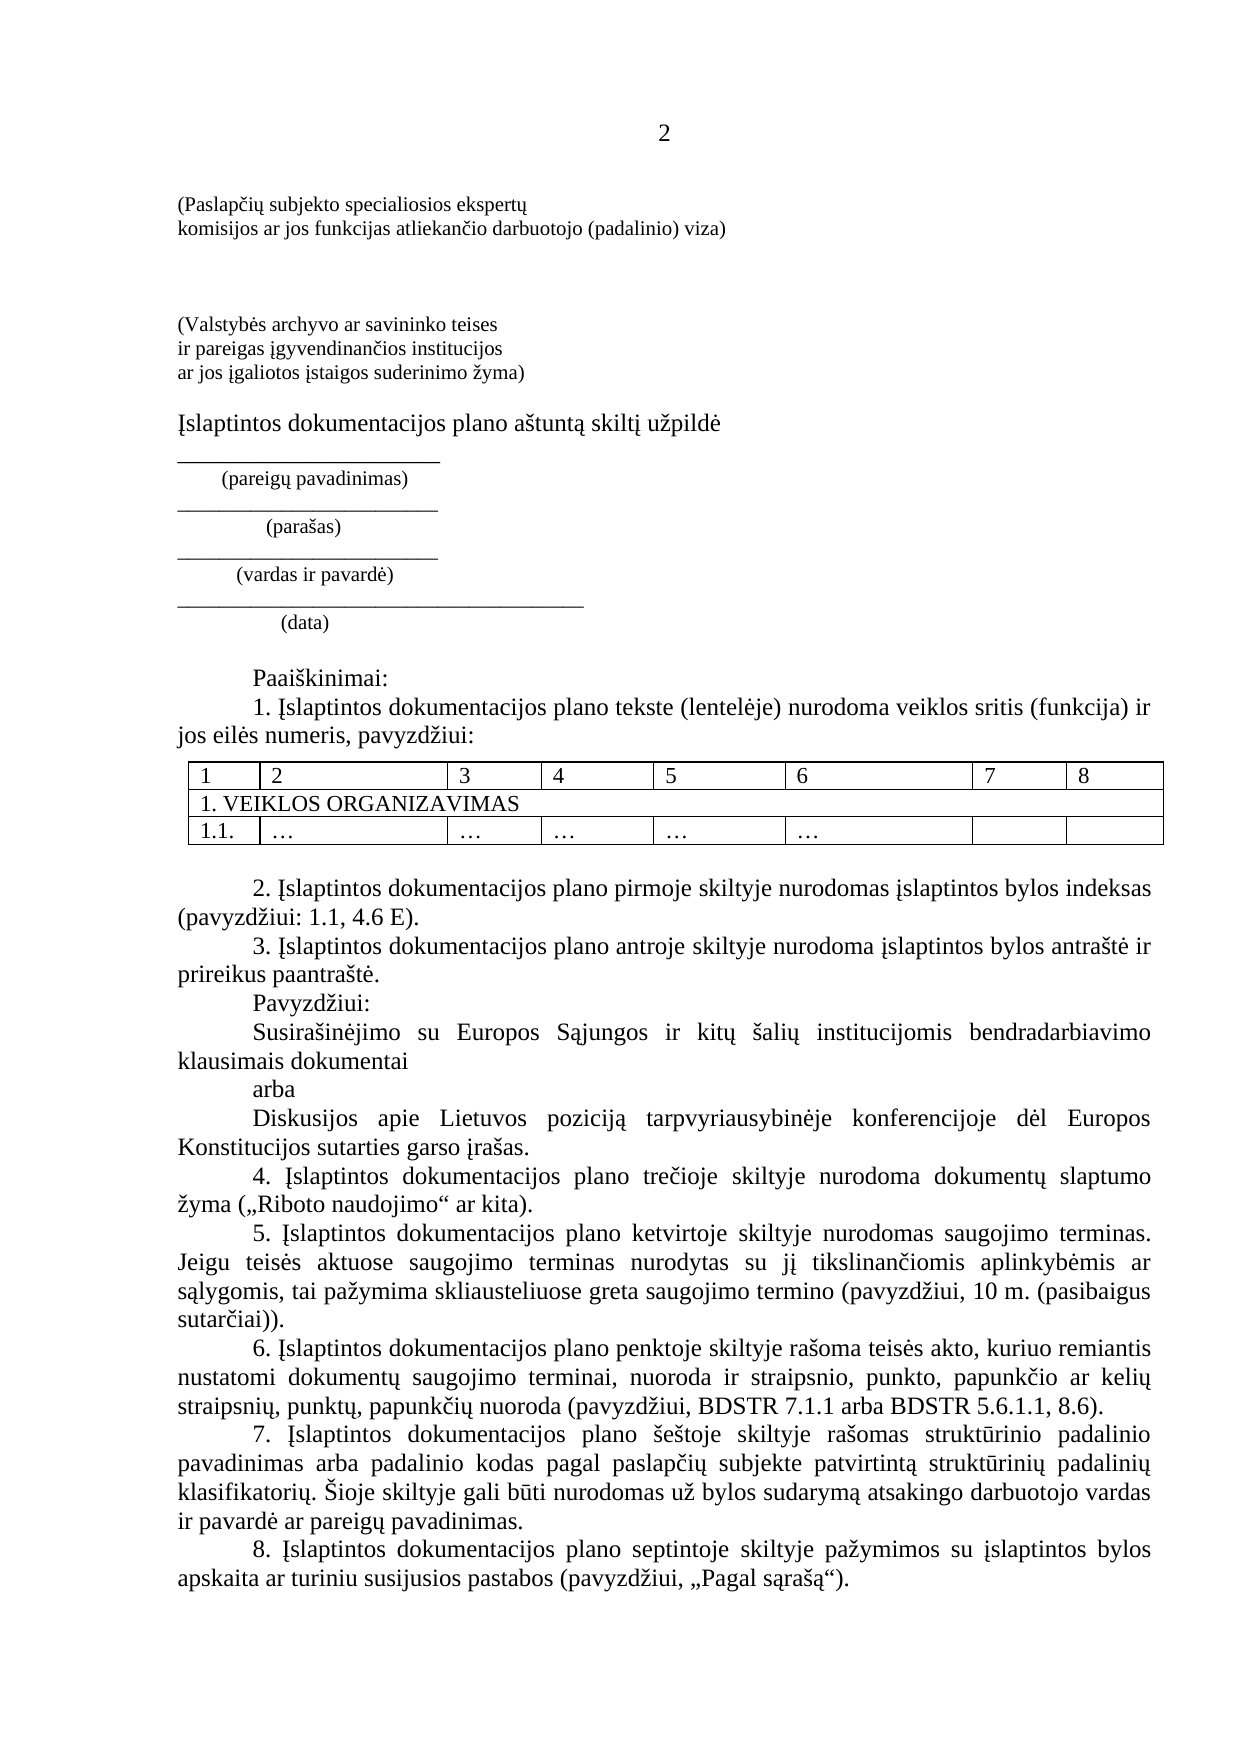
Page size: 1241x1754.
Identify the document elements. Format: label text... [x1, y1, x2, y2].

text ir pareigas įgyvendinančios institucijos [177, 336, 1152, 360]
text _________________________ [177, 538, 1152, 562]
text 6. Įslaptintos dokumentacijos plano penktoje skiltyje rašoma teisės akto, kuriuo remiantis nustatomi dokumentų saugojimo terminai, nuoroda ir straipsnio, punkto, papunkčio ar kelių straipsnių, punktų, papunkčių nuoroda (pavyzdžiui, BDSTR 7.1.1 arba BDSTR 5.6.1.1, 8.6). [177, 1333, 1152, 1419]
table_cell 1. VEIKLOS ORGANIZAVIMAS [189, 790, 1163, 816]
text 3. Įslaptintos dokumentacijos plano antroje skiltyje nurodoma įslaptintos bylos antraštė ir prireikus paantraštė. [177, 931, 1152, 988]
text Diskusijos apie Lietuvos poziciją tarpvyriausybinėje konferencijoje dėl Europos Konstitucijos sutarties garso įrašas. [177, 1103, 1152, 1161]
table_header 1 [189, 763, 259, 789]
table_cell … [261, 817, 447, 843]
table_header 6 [786, 763, 972, 789]
table_cell … [542, 817, 653, 843]
table_cell [1067, 817, 1163, 843]
text Paaiškinimai: [177, 663, 1152, 692]
table_cell … [786, 817, 972, 843]
table_cell … [654, 817, 785, 843]
text _______________________________________ [177, 586, 1152, 610]
table_header 4 [542, 763, 653, 789]
text 7. Įslaptintos dokumentacijos plano šeštoje skiltyje rašomas struktūrinio padalinio pavadinimas arba padalinio kodas pagal paslapčių subjekte patvirtintą struktūrinių padalinių klasifikatorių. Šioje skiltyje gali būti nurodomas už bylos sudarymą atsakingo darbuotojo vardas ir pavardė ar pareigų pavadinimas. [177, 1419, 1152, 1534]
text 4. Įslaptintos dokumentacijos plano trečioje skiltyje nurodoma dokumentų slaptumo žyma („Riboto naudojimo“ ar kita). [177, 1161, 1152, 1218]
text (data) [177, 610, 1152, 634]
table_header 2 [261, 763, 447, 789]
table_header 8 [1067, 763, 1163, 789]
table_cell [973, 817, 1066, 843]
table_header 5 [654, 763, 785, 789]
text Susirašinėjimo su Europos Sąjungos ir kitų šalių institucijomis bendradarbiavimo klausimais dokumentai [177, 1017, 1152, 1074]
text _____________________ [177, 437, 1152, 466]
table_cell … [448, 817, 541, 843]
text Pavyzdžiui: [177, 988, 1152, 1017]
text (parašas) [177, 514, 1152, 538]
text 8. Įslaptintos dokumentacijos plano septintoje skiltyje pažymimos su įslaptintos bylos apskaita ar turiniu susijusios pastabos (pavyzdžiui, „Pagal sąrašą“). [177, 1534, 1152, 1592]
text 1. Įslaptintos dokumentacijos plano tekste (lentelėje) nurodoma veiklos sritis (funkcija) ir jos eilės numeris, pavyzdžiui: [177, 692, 1152, 749]
text (Paslapčių subjekto specialiosios ekspertų komisijos ar jos funkcijas atliekančio darbuotojo (padalinio) viza) [177, 192, 1152, 240]
text (vardas ir pavardė) [177, 562, 1152, 586]
text 2. Įslaptintos dokumentacijos plano pirmoje skiltyje nurodomas įslaptintos bylos indeksas (pavyzdžiui: 1.1, 4.6 E). [177, 873, 1152, 931]
text Įslaptintos dokumentacijos plano aštuntą skiltį užpildė [177, 408, 1152, 437]
table_header 3 [448, 763, 541, 789]
text arba [177, 1074, 1152, 1103]
table_cell 1.1. [189, 817, 259, 843]
text _________________________ [177, 490, 1152, 514]
text ar jos įgaliotos įstaigos suderinimo žyma) [177, 360, 1152, 384]
text (pareigų pavadinimas) [177, 466, 1152, 490]
text (Valstybės archyvo ar savininko teises [177, 312, 1152, 336]
text 5. Įslaptintos dokumentacijos plano ketvirtoje skiltyje nurodomas saugojimo terminas. Jeigu teisės aktuose saugojimo terminas nurodytas su jį tikslinančiomis aplinkybėmis ar sąlygomis, tai pažymima skliausteliuose greta saugojimo termino (pavyzdžiui, 10 m. (pasibaigus sutarčiai)). [177, 1218, 1152, 1333]
table_header 7 [973, 763, 1066, 789]
